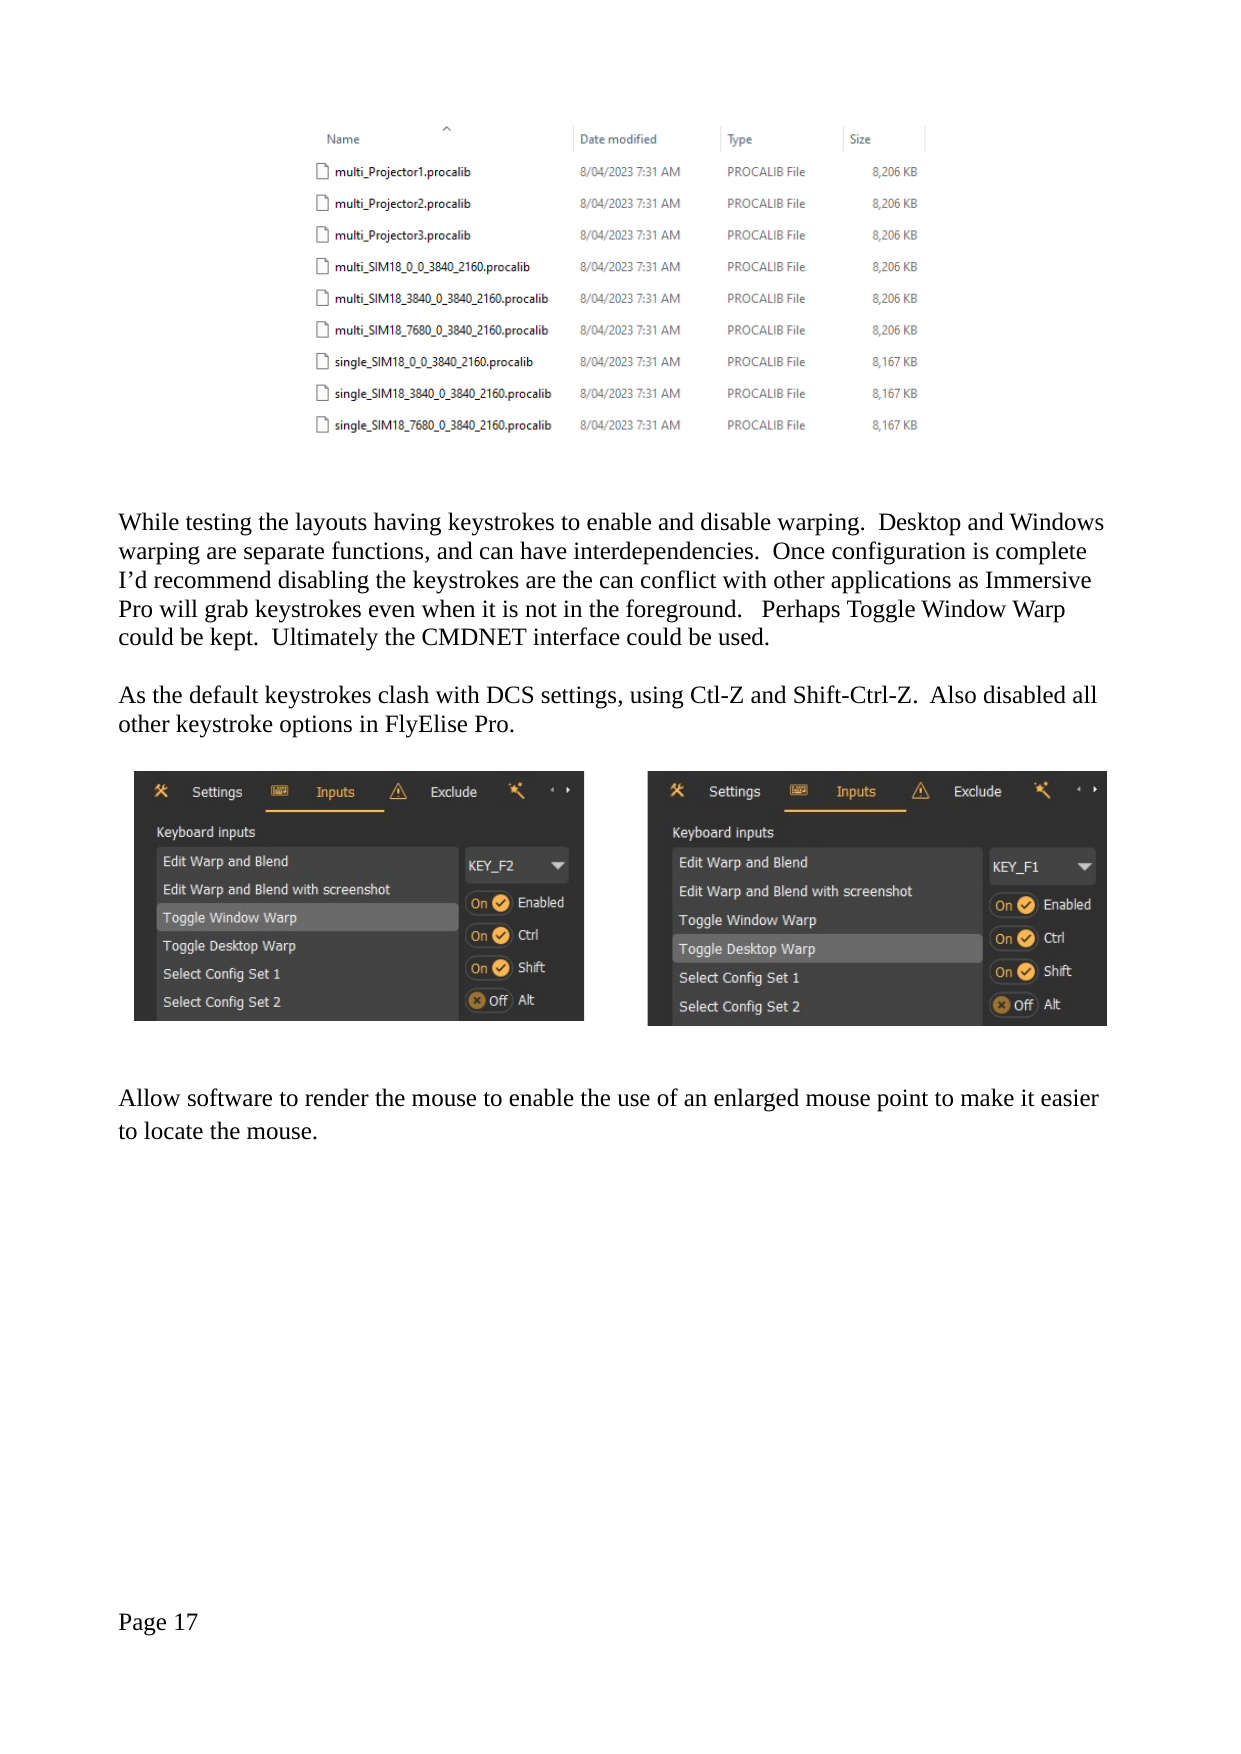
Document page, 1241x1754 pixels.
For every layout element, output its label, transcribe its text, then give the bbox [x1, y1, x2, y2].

text While testing the layouts having keystrokes to enable and disable warping. Desktop and Windows warping are separate functions, and can have interdependencies. Once configuration is complete I’d recommend disabling the keystrokes are the can conflict with other applications as Immersive Pro will grab keystrokes even when it is not in the foreground. Perhaps Toggle Window Warp could be kept. Ultimately the CMDNET interface could be used. [118, 507, 1122, 651]
text Allow software to render the mouse to enable the use of an enlarged mouse point to make it easier to locate the mouse. [118, 1083, 1122, 1145]
picture [297, 118, 943, 450]
text As the default keystrokes clash with DCS settings, using Ctl-Z and Shift-Ctrl-Z. Also disabled all other keystroke options in FlyElise Pro. [118, 680, 1122, 737]
picture [647, 771, 1107, 1026]
picture [134, 771, 585, 1021]
